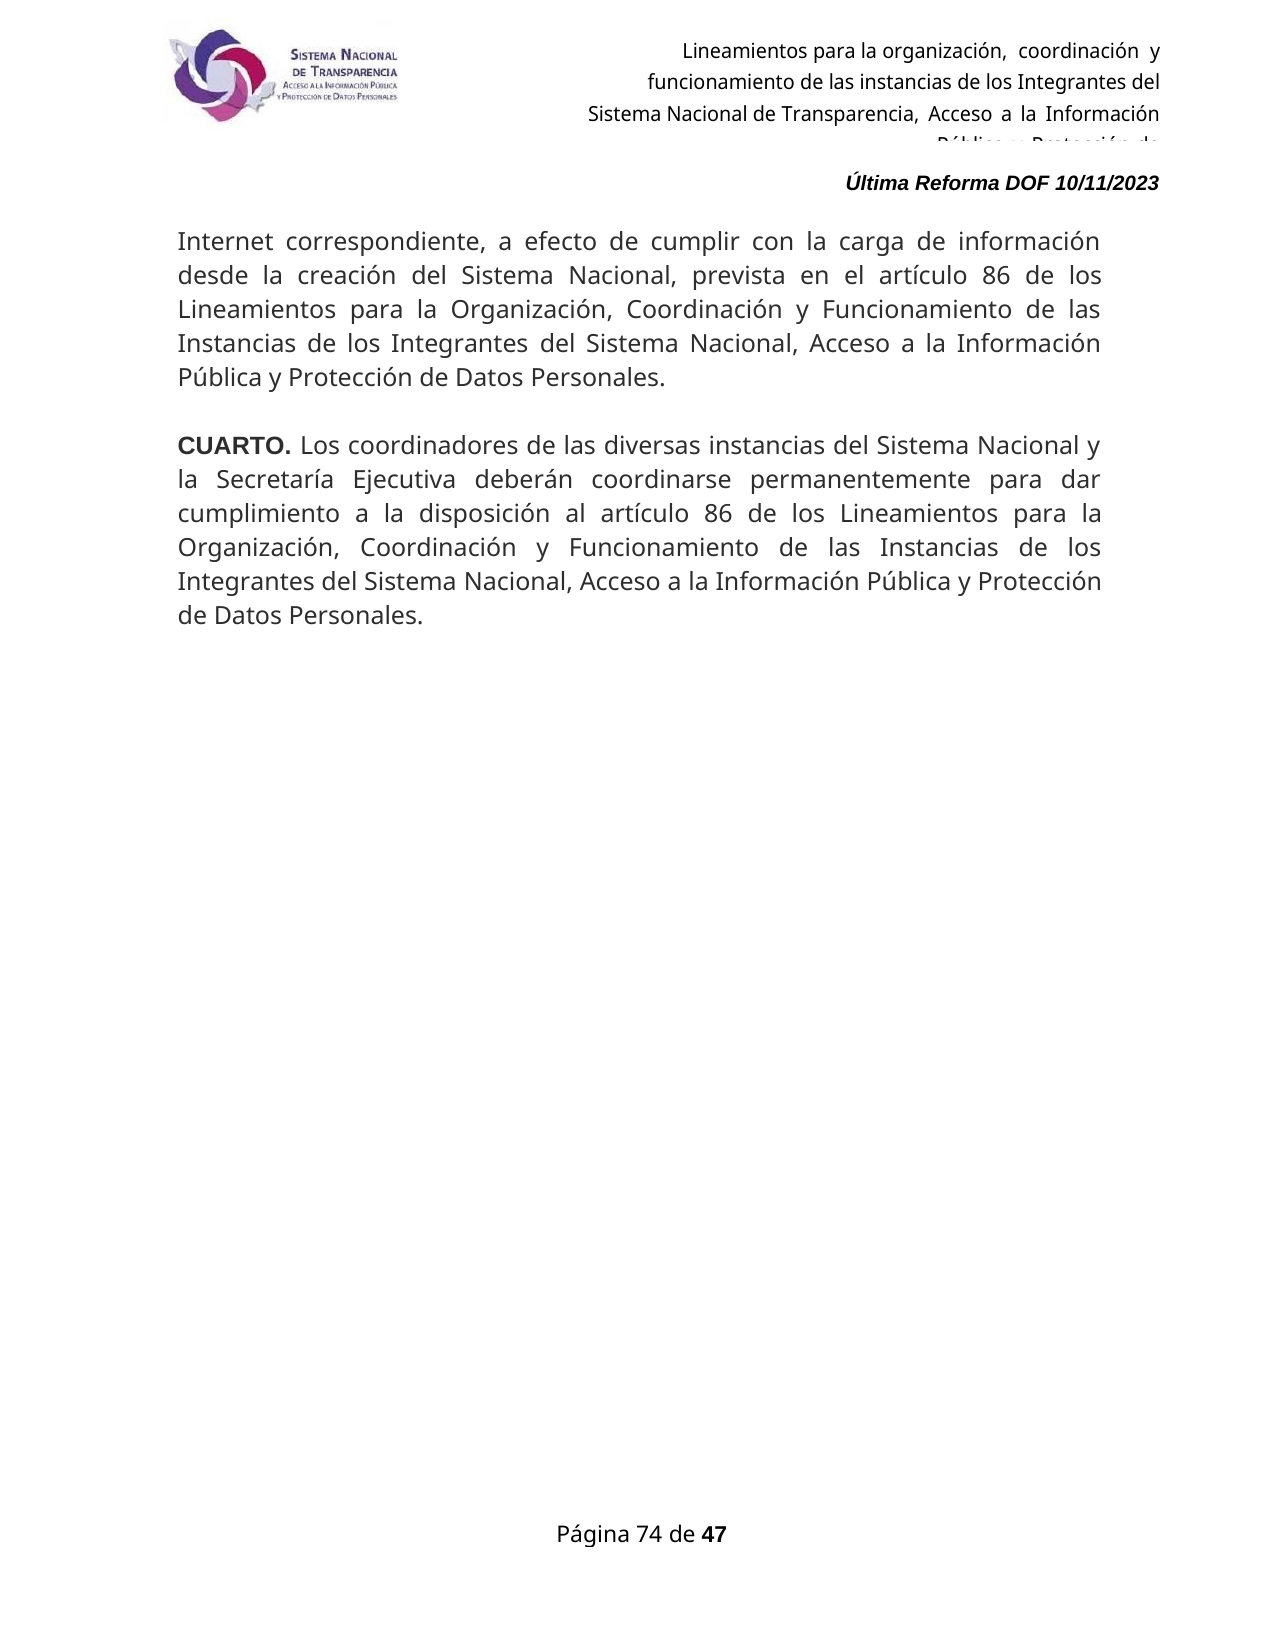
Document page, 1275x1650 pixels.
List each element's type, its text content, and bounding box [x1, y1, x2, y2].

text Internet correspondiente, a efecto de cumplir con la carga de información desde la creación del Sistema Nacional, prevista en el artículo 86 de los Lineamientos para la Organización, Coordinación y Funcionamiento de las Instancias de los Integrantes del Sistema Nacional, Acceso a la Información Pública y Protección de Datos Personales. [177, 223, 1102, 393]
text CUARTO. Los coordinadores de las diversas instancias del Sistema Nacional y la Secretaría Ejecutiva deberán coordinarse permanentemente para dar cumplimiento a la disposición al artículo 86 de los Lineamientos para la Organización, Coordinación y Funcionamiento de las Instancias de los Integrantes del Sistema Nacional, Acceso a la Información Pública y Protección de Datos Personales. [177, 428, 1102, 632]
